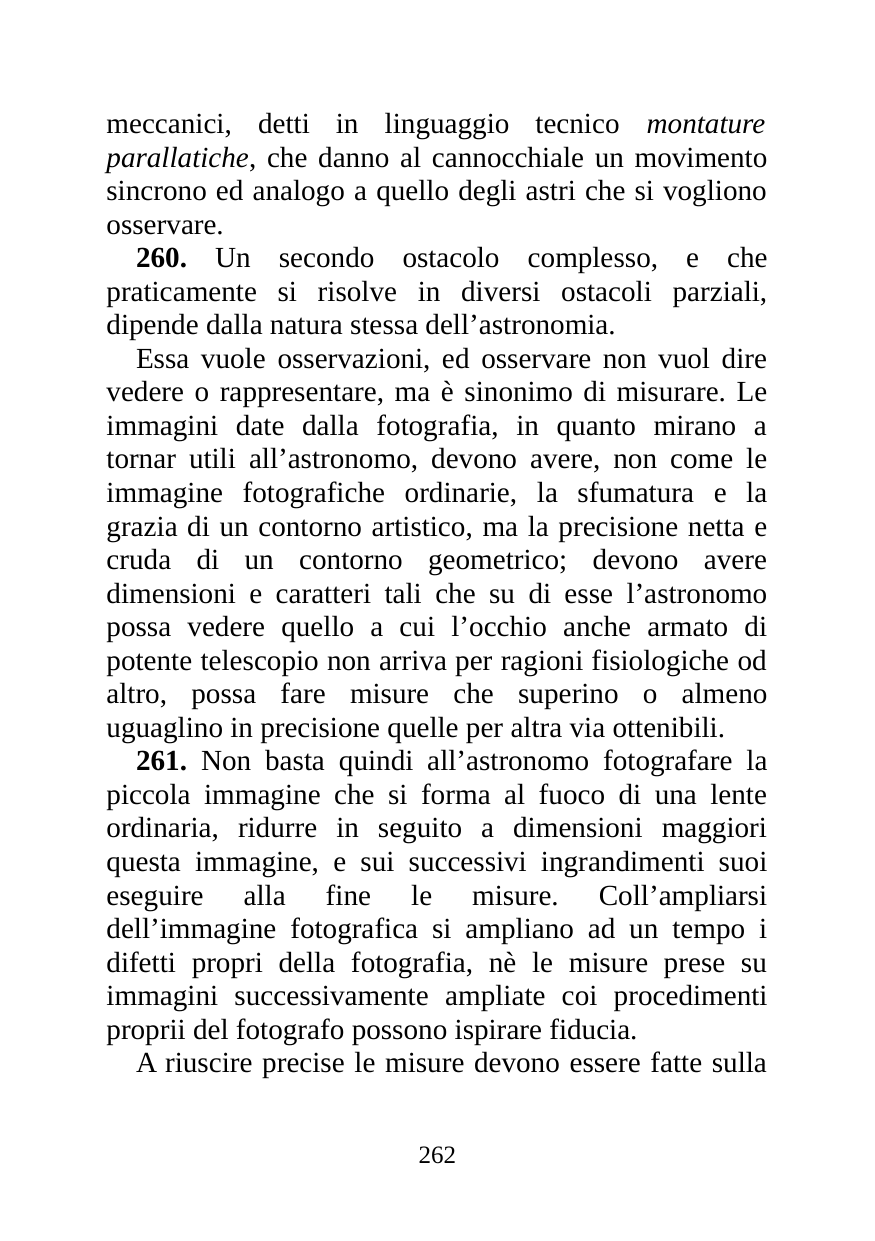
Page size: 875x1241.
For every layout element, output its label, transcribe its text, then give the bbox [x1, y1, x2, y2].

text A riuscire precise le misure devono essere fatte sulla [106, 1045, 768, 1079]
text 260. Un secondo ostacolo complesso, e che praticamente si risolve in diversi ostacoli parziali, dipende dalla natura stessa dell’astronomia. [106, 240, 768, 341]
text meccanici, detti in linguaggio tecnico montature parallatiche, che danno al cannocchiale un movimento sincrono ed analogo a quello degli astri che si vogliono osservare. [106, 106, 768, 240]
text 261. Non basta quindi all’astronomo fotografare la piccola immagine che si forma al fuoco di una lente ordinaria, ridurre in seguito a dimensioni maggiori questa immagine, e sui successivi ingrandimenti suoi eseguire alla fine le misure. Coll’ampliarsi dell’immagine fotografica si ampliano ad un tempo i difetti propri della fotografia, nè le misure prese su immagini successivamente ampliate coi procedimenti proprii del fotografo possono ispirare fiducia. [106, 743, 768, 1045]
text Essa vuole osservazioni, ed osservare non vuol dire vedere o rappresentare, ma è sinonimo di misurare. Le immagini date dalla fotografia, in quanto mirano a tornar utili all’astronomo, devono avere, non come le immagine fotografiche ordinarie, la sfumatura e la grazia di un contorno artistico, ma la precisione netta e cruda di un contorno geometrico; devono avere dimensioni e caratteri tali che su di esse l’astronomo possa vedere quello a cui l’occhio anche armato di potente telescopio non arriva per ragioni fisiologiche od altro, possa fare misure che superino o almeno uguaglino in precisione quelle per altra via ottenibili. [106, 341, 768, 743]
